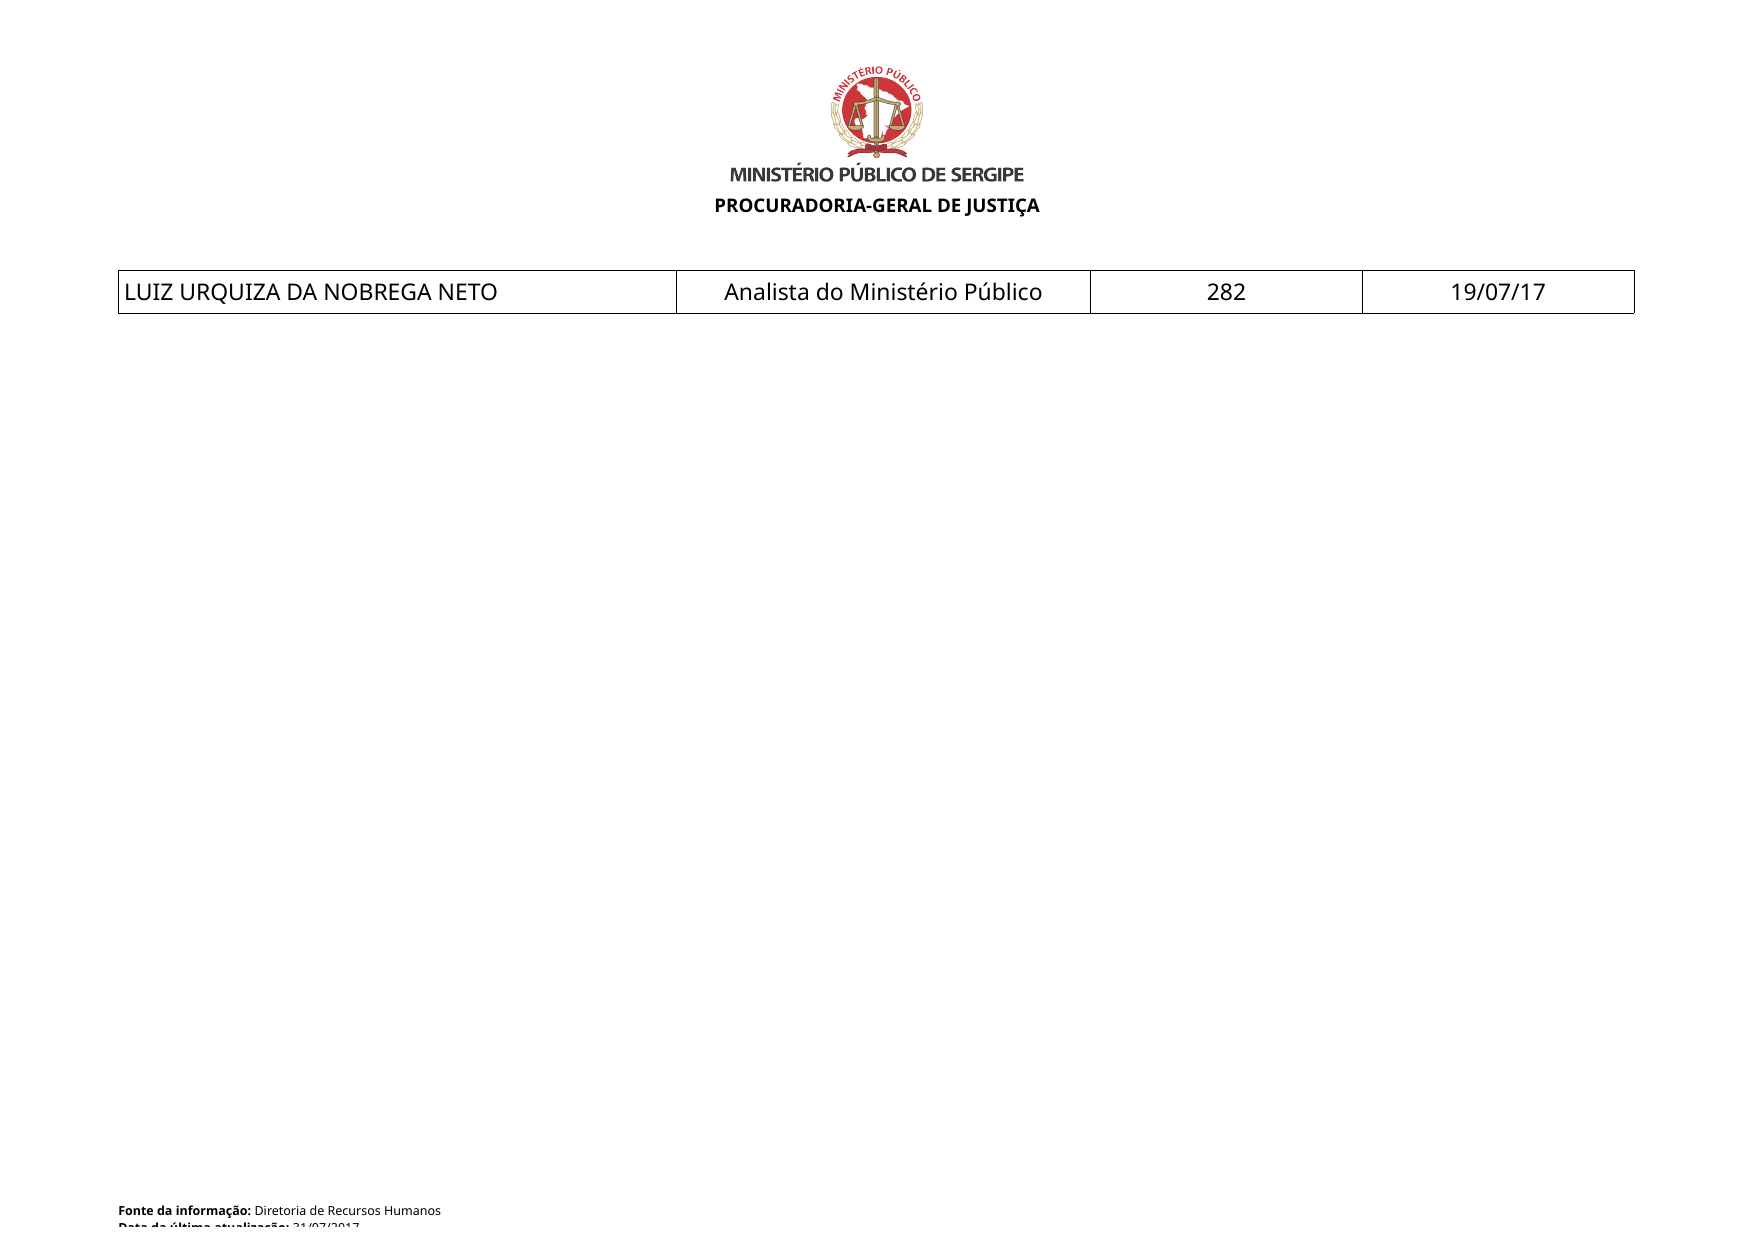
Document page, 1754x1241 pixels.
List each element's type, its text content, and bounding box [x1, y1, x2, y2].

table_cell LUIZ URQUIZA DA NOBREGA NETO [119, 271, 676, 313]
table_cell 19/07/17 [1363, 271, 1634, 313]
table_cell 282 [1091, 271, 1362, 313]
picture [730, 66, 1024, 185]
table_cell Analista do Ministério Público [677, 271, 1090, 313]
